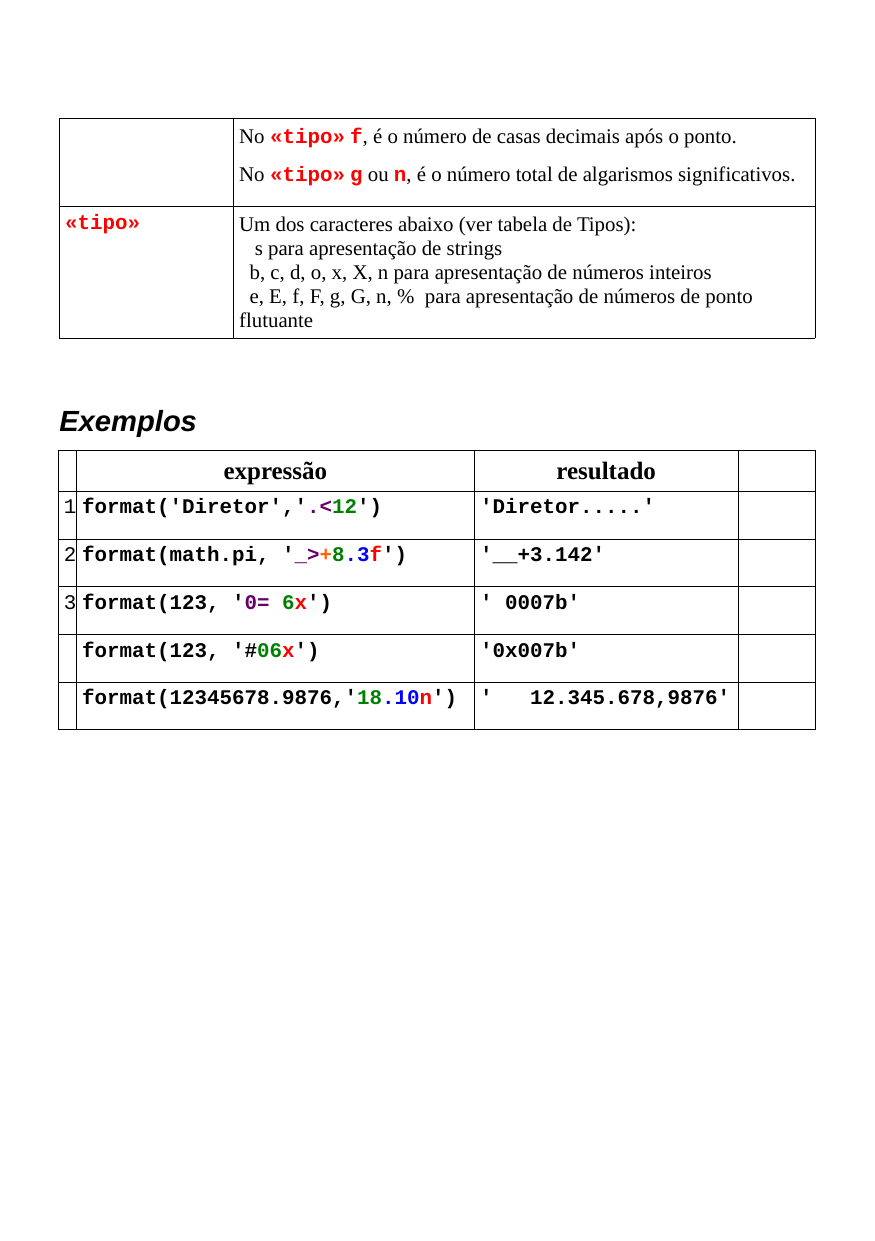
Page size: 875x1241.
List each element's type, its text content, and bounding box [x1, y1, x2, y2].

table_header resultado [475, 451, 738, 491]
table_cell ' 12.345.678,9876' [475, 683, 738, 729]
table_cell [59, 683, 76, 729]
table_cell Um dos caracteres abaixo (ver tabela de Tipos): s para apresentação de strings b, c, d, o, x, X, n para apresentação de números inteiros e, E, f, F, g, G, n, % para apresentação de números de ponto flutuante [234, 207, 815, 338]
table_header expressão [77, 451, 474, 491]
table_cell format(math.pi, '_>+8.3f') [77, 540, 474, 586]
table_cell [739, 683, 815, 729]
table_cell [739, 540, 815, 586]
table_header [739, 451, 815, 491]
table_cell [60, 119, 233, 206]
table_cell «tipo» [60, 207, 233, 338]
table_cell '0x007b' [475, 635, 738, 682]
table_cell format('Diretor','.<12') [77, 492, 474, 538]
table_cell [59, 635, 76, 682]
table_cell 3 [59, 587, 76, 634]
table_cell No «tipo» f, é o número de casas decimais após o ponto. No «tipo» g ou n, é o número total de algarismos significativos. [234, 119, 815, 206]
table_cell [739, 492, 815, 538]
table_cell 2 [59, 540, 76, 586]
table_cell ' 0007b' [475, 587, 738, 634]
table_cell '__+3.142' [475, 540, 738, 586]
table_header [59, 451, 76, 491]
subtitle Exemplos [59, 404, 815, 438]
table_cell format(12345678.9876,'18.10n') [77, 683, 474, 729]
table_cell format(123, '#06x') [77, 635, 474, 682]
table_cell 'Diretor.....' [475, 492, 738, 538]
table_cell format(123, '0= 6x') [77, 587, 474, 634]
table_cell [739, 635, 815, 682]
table_cell [739, 587, 815, 634]
table_cell 1 [59, 492, 76, 538]
